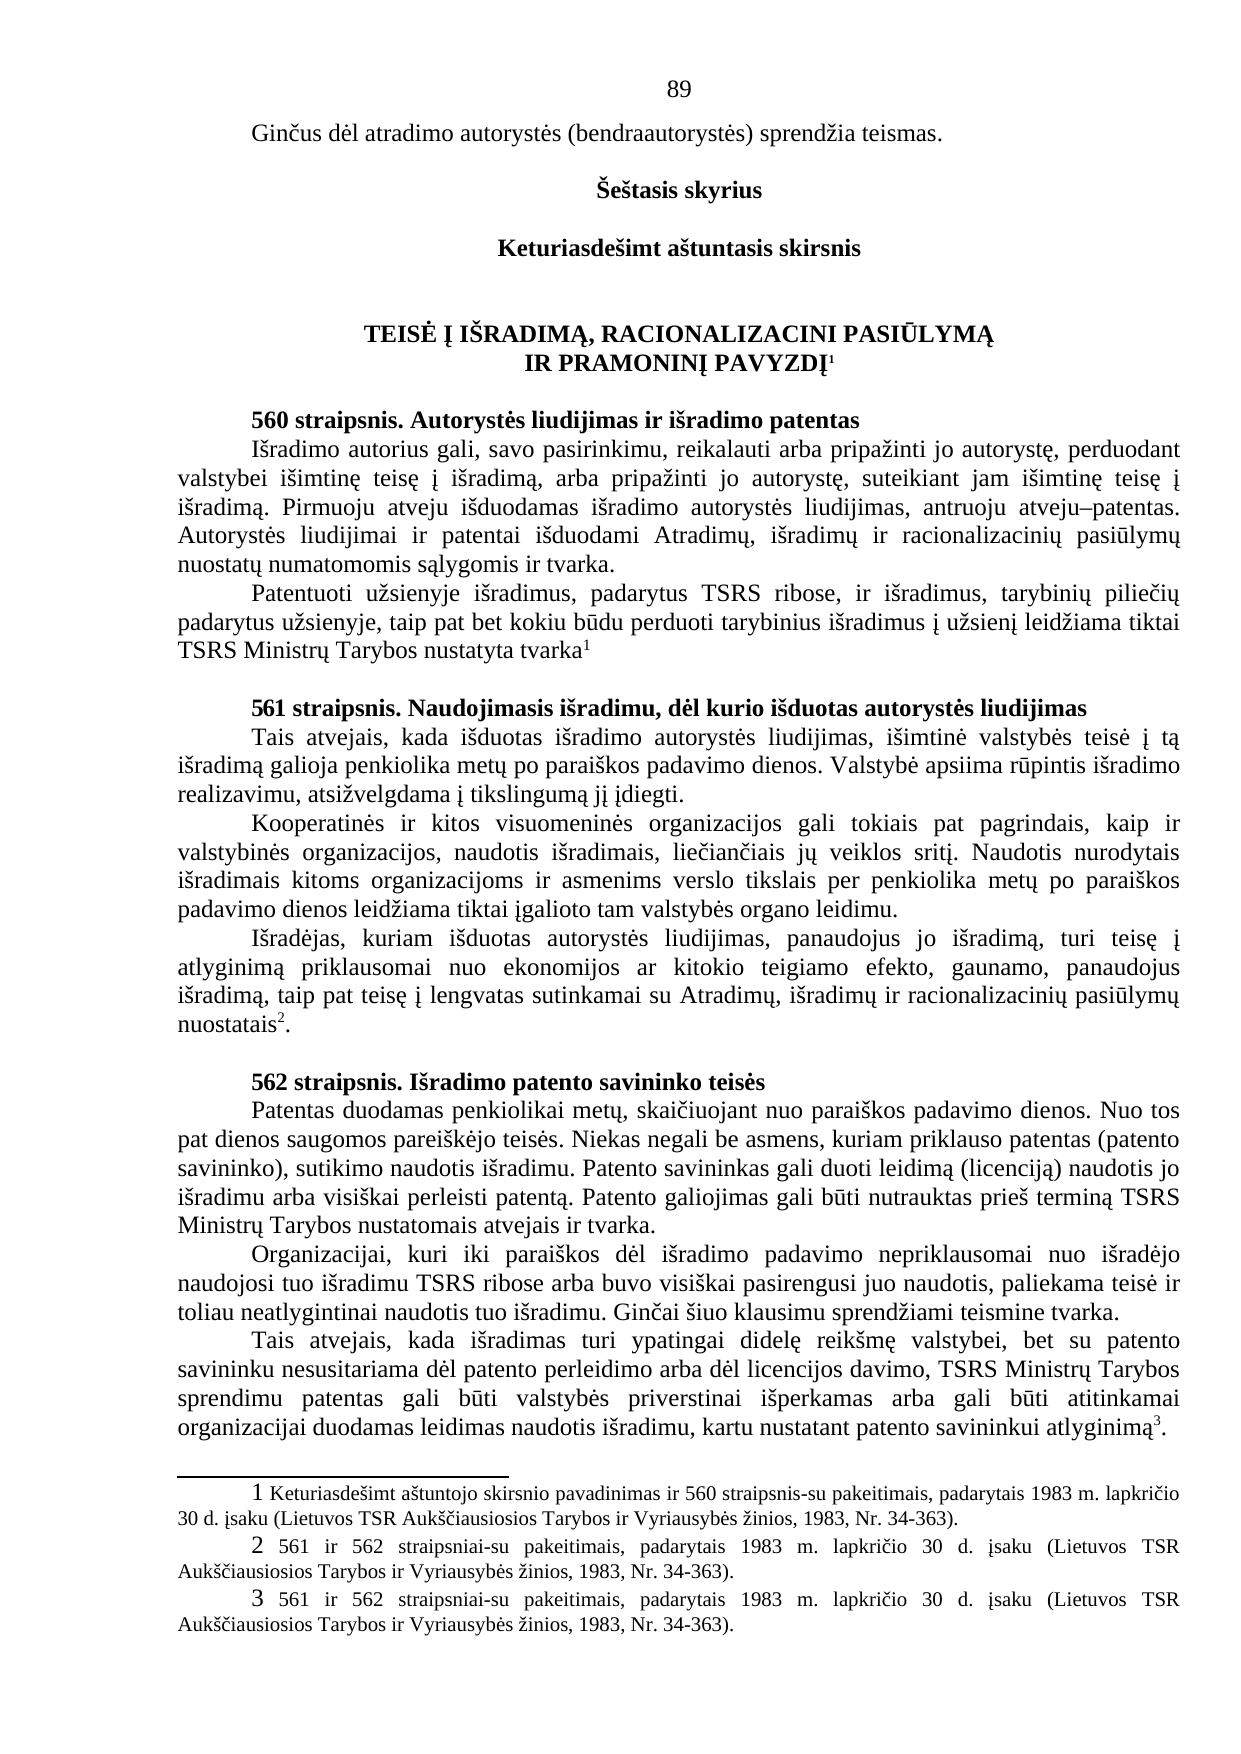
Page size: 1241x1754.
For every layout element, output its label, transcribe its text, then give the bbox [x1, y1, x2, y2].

text Tais atvejais, kada išradimas turi ypatingai didelę reikšmę valstybei, bet su patento savininku nesusitariama dėl patento perleidimo arba dėl licencijos davimo, TSRS Ministrų Tarybos sprendimu patentas gali būti valstybės priverstinai išperkamas arba gali būti atitinkamai organizacijai duodamas leidimas naudotis išradimu, kartu nustatant patento savininkui atlyginimą. [177, 1326, 1181, 1441]
text Išradėjas, kuriam išduotas autorystės liudijimas, panaudojus jo išradimą, turi teisę į atlyginimą priklausomai nuo ekonomijos ar kitokio teigiamo efekto, gaunamo, panaudojus išradimą, taip pat teisę į lengvatas sutinkamai su Atradimų, išradimų ir racionalizacinių pasiūlymų nuostatais. [177, 923, 1181, 1038]
text 561 ir 562 straipsniai-su pakeitimais, padarytais 1983 m. lapkričio 30 d. įsaku (Lietuvos TSR Aukščiausiosios Tarybos ir Vyriausybės žinios, 1983, Nr. 34-363). [177, 1530, 1181, 1583]
text 561 ir 562 straipsniai-su pakeitimais, padarytais 1983 m. lapkričio 30 d. įsaku (Lietuvos TSR Aukščiausiosios Tarybos ir Vyriausybės žinios, 1983, Nr. 34-363). [177, 1583, 1181, 1636]
text Kooperatinės ir kitos visuomeninės organizacijos gali tokiais pat pagrindais, kaip ir valstybinės organizacijos, naudotis išradimais, liečiančiais jų veiklos sritį. Naudotis nurodytais išradimais kitoms organizacijoms ir asmenims verslo tikslais per penkiolika metų po paraiškos padavimo dienos leidžiama tiktai įgalioto tam valstybės organo leidimu. [177, 808, 1181, 923]
text Ginčus dėl atradimo autorystės (bendraautorystės) sprendžia teismas. [177, 118, 1181, 147]
text Organizacijai, kuri iki paraiškos dėl išradimo padavimo nepriklausomai nuo išradėjo naudojosi tuo išradimu TSRS ribose arba buvo visiškai pasirengusi juo naudotis, paliekama teisė ir toliau neatlygintinai naudotis tuo išradimu. Ginčai šiuo klausimu sprendžiami teismine tvarka. [177, 1239, 1181, 1326]
text Tais atvejais, kada išduotas išradimo autorystės liudijimas, išimtinė valstybės teisė į tą išradimą galioja penkiolika metų po paraiškos padavimo dienos. Valstybė apsiima rūpintis išradimo realizavimu, atsižvelgdama į tikslingumą jį įdiegti. [177, 722, 1181, 808]
text Patentuoti užsienyje išradimus, padarytus TSRS ribose, ir išradimus, tarybinių piliečių padarytus užsienyje, taip pat bet kokiu būdu perduoti tarybinius išradimus į užsienį leidžiama tiktai TSRS Ministrų Tarybos nustatyta tvarka1 [177, 578, 1181, 664]
text 562 straipsnis. Išradimo patento savininko teisės [177, 1067, 1181, 1096]
text Patentas duodamas penkiolikai metų, skaičiuojant nuo paraiškos padavimo dienos. Nuo tos pat dienos saugomos pareiškėjo teisės. Niekas negali be asmens, kuriam priklauso patentas (patento savininko), sutikimo naudotis išradimu. Patento savininkas gali duoti leidimą (licenciją) naudotis jo išradimu arba visiškai perleisti patentą. Patento galiojimas gali būti nutrauktas prieš terminą TSRS Ministrų Tarybos nustatomais atvejais ir tvarka. [177, 1096, 1181, 1239]
text Keturiasdešimt aštuntojo skirsnio pavadinimas ir 560 straipsnis-su pakeitimais, padarytais 1983 m. lapkričio 30 d. įsaku (Lietuvos TSR Aukščiausiosios Tarybos ir Vyriausybės žinios, 1983, Nr. 34-363). [177, 1477, 1181, 1530]
text TEISĖ Į IŠRADIMĄ, RACIONALIZACINI PASIŪLYMĄ [177, 319, 1181, 348]
text 561 straipsnis. Naudojimasis išradimu, dėl kurio išduotas autorystės liudijimas [177, 693, 1181, 722]
text Šeštasis skyrius [177, 176, 1181, 204]
text Keturiasdešimt aštuntasis skirsnis [177, 233, 1181, 262]
text 560 straipsnis. Autorystės liudijimas ir išradimo patentas [177, 406, 1181, 434]
text IR PRAMONINĮ PAVYZDĮ [177, 348, 1181, 377]
text Išradimo autorius gali, savo pasirinkimu, reikalauti arba pripažinti jo autorystę, perduodant valstybei išimtinę teisę į išradimą, arba pripažinti jo autorystę, suteikiant jam išimtinę teisę į išradimą. Pirmuoju atveju išduodamas išradimo autorystės liudijimas, antruoju atveju–patentas. Autorystės liudijimai ir patentai išduodami Atradimų, išradimų ir racionalizacinių pasiūlymų nuostatų numatomomis sąlygomis ir tvarka. [177, 434, 1181, 578]
